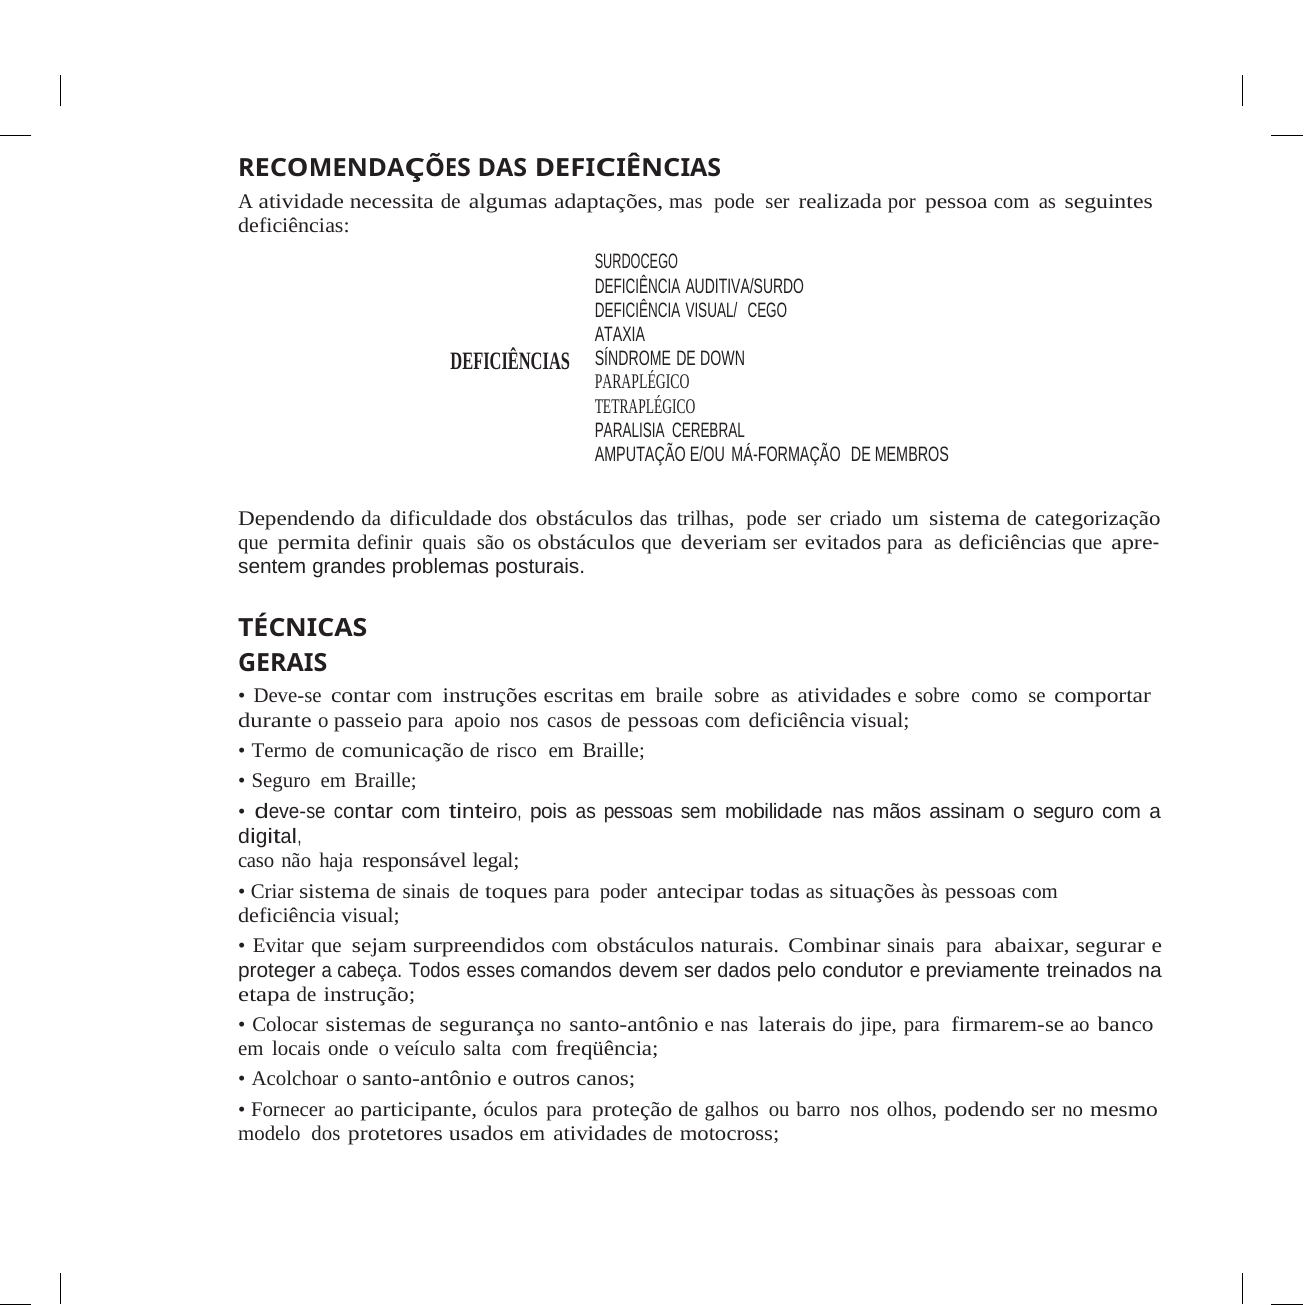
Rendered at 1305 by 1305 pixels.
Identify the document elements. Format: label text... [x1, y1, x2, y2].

text • Fornecer ao participante, óculos para proteção de galhos ou barro nos olhos, podendo ser no mesmo modelo dos protetores usados em atividades de motocross; [238, 1096, 1162, 1144]
text • deve-se contar com tinteiro, pois as pessoas sem mobilidade nas mãos assinam o seguro com a digital, [238, 799, 1162, 847]
text TÉCNICAS GERAIS [238, 610, 392, 678]
text • Seguro em Braille; [238, 768, 424, 792]
text A atividade necessita de algumas adaptações, mas pode ser realizada por pessoa com as seguintes deficiências: [238, 189, 1160, 237]
text Dependendo da dificuldade dos obstáculos das trilhas, pode ser criado um sistema de categorização que permita definir quais são os obstáculos que deveriam ser evitados para as deficiências que apre- sentem grandes problemas posturais. [238, 506, 1161, 578]
text • Deve-se contar com instruções escritas em braile sobre as atividades e sobre como se comportar durante o passeio para apoio nos casos de pessoas com deficiência visual; [238, 683, 1162, 732]
text SURDOCEGO [594, 249, 1304, 273]
text • Termo de comunicação de risco em Braille; [238, 737, 651, 762]
text • Colocar sistemas de segurança no santo-antônio e nas laterais do jipe, para firmarem-se ao banco em locais onde o veículo salta com freqüência; [238, 1011, 1162, 1059]
text DEFICIÊNCIAS [0, 346, 570, 375]
text • Acolchoar o santo-antônio e outros canos; [238, 1066, 641, 1089]
text • Criar sistema de sinais de toques para poder antecipar todas as situações às pessoas com deficiência visual; [238, 879, 1162, 927]
text RECOMENDAÇÕES DAS DEFICIÊNCIAS [238, 150, 1304, 184]
text DEFICIÊNCIA AUDITIVA/SURDO DEFICIÊNCIA VISUAL/ CEGO ATAXIA [594, 274, 812, 346]
text caso não haja responsável legal; [238, 848, 523, 872]
text SÍNDROME DE DOWN PARAPLÉGICO TETRAPLÉGICO PARALISIA CEREBRAL [594, 346, 754, 442]
text • Evitar que sejam surpreendidos com obstáculos naturais. Combinar sinais para abaixar, segurar e proteger a cabeça. Todos esses comandos devem ser dados pelo condutor e previamente treinados na etapa de instrução; [238, 933, 1162, 1006]
text AMPUTAÇÃO E/OU MÁ-FORMAÇÃO DE MEMBROS [594, 442, 1304, 465]
